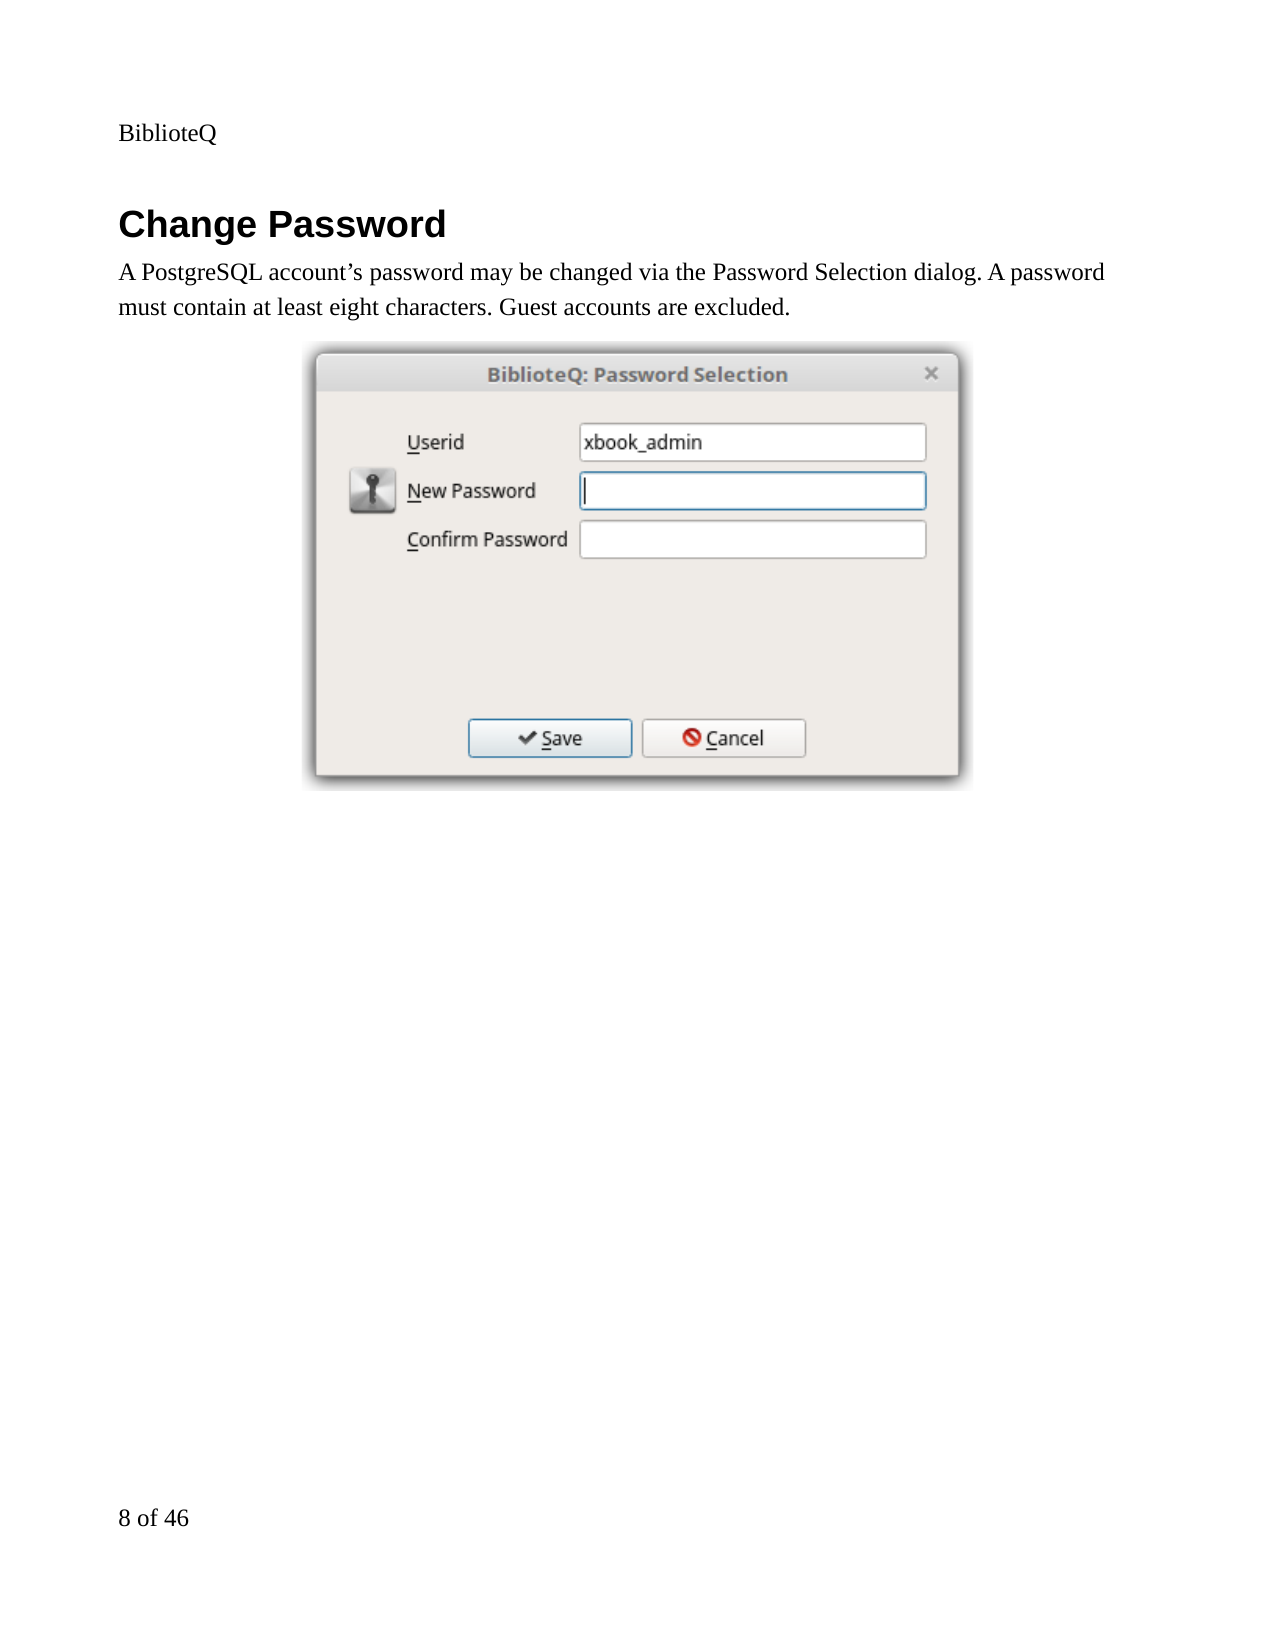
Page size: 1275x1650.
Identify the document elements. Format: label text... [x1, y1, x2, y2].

subtitle Change Password [118, 201, 1157, 245]
picture [301, 341, 974, 791]
text A PostgreSQL account’s password may be changed via the Password Selection dialog. A password must contain at least eight characters. Guest accounts are excluded. [118, 257, 1157, 321]
